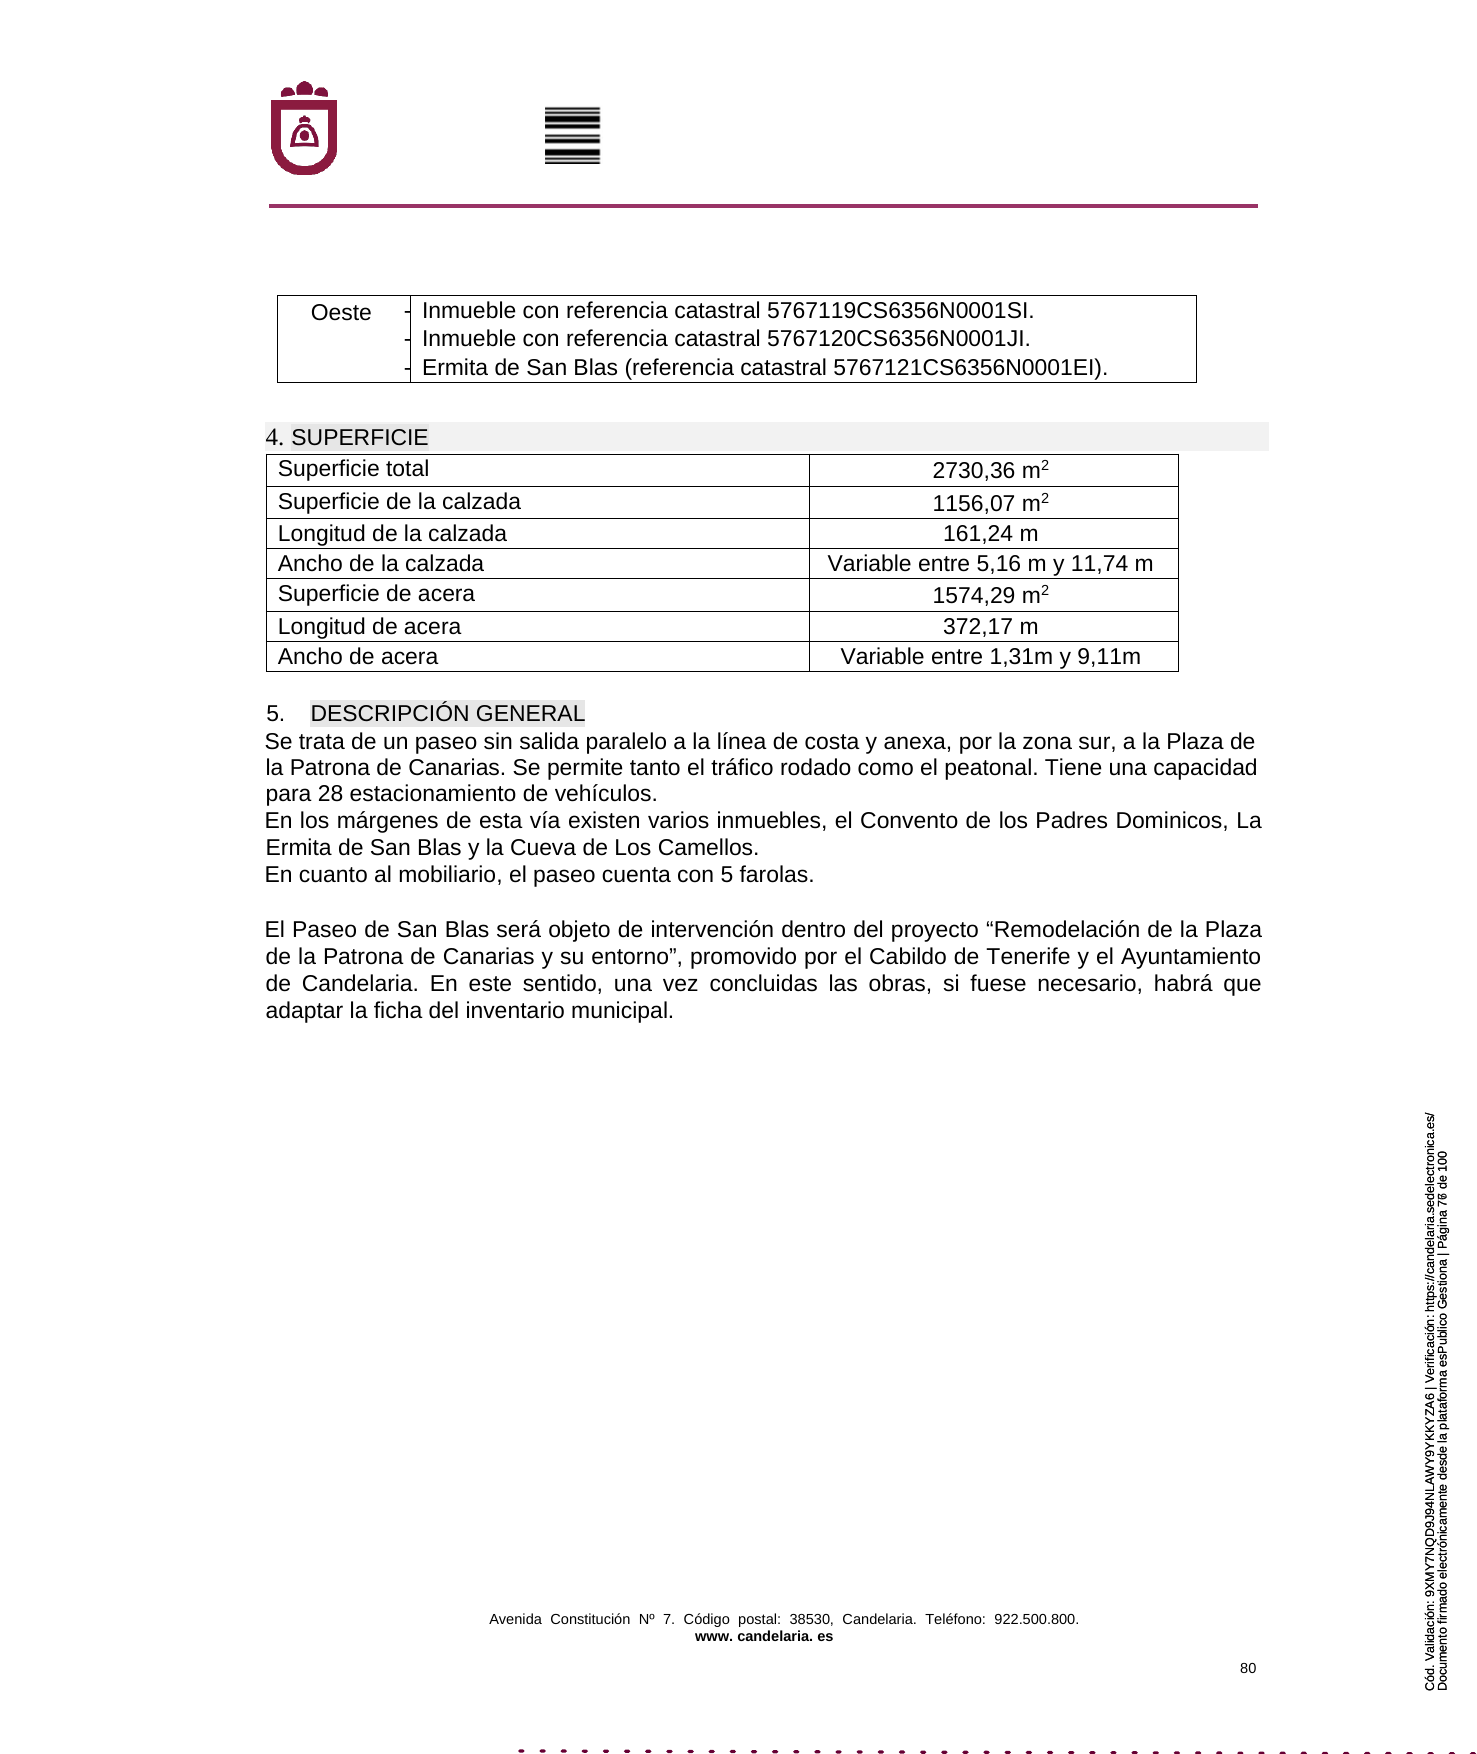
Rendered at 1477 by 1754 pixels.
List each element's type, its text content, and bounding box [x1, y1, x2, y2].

table_cell 1574,29 m2 [810, 579, 1178, 611]
table_header DESCRIPCIÓN GENERAL [310, 700, 1265, 728]
text El Paseo de San Blas será objeto de intervención dentro del proyecto “Remodelación de la Plaza de la Patrona de Canarias y su entorno”, promovido por el Cabildo de Tenerife y el Ayuntamiento de Candelaria. En este sentido, una vez concluidas las obras, si fuese necesario, habrá que adaptar la ficha del inventario municipal. [264, 916, 1263, 1023]
table_cell 1156,07 m2 [810, 487, 1178, 518]
table_cell Superficie de acera [267, 579, 809, 611]
table_cell 372,17 m [810, 612, 1178, 641]
table_cell Variable entre 5,16 m y 11,74 m [810, 549, 1178, 578]
table_cell Oeste [278, 296, 410, 382]
table_cell 161,24 m [810, 519, 1178, 548]
table_cell Longitud de acera [267, 612, 809, 641]
table_header Superficie total [267, 455, 809, 486]
table_cell Variable entre 1,31m y 9,11m [810, 642, 1178, 671]
table_cell Superficie de la calzada [267, 487, 809, 518]
table_cell Longitud de la calzada [267, 519, 809, 548]
text En cuanto al mobiliario, el paseo cuenta con 5 farolas. [264, 861, 1263, 887]
table_cell Inmueble con referencia catastral 5767119CS6356N0001SI. Inmueble con referencia catastral 5767120CS6356N0001JI. Ermita de San Blas (referencia catastral 5767121CS6356N0001EI). [411, 296, 1196, 382]
subtitle 4. SUPERFICIE [265, 422, 1269, 451]
text En los márgenes de esta vía existen varios inmuebles, el Convento de los Padres Dominicos, La Ermita de San Blas y la Cueva de Los Camellos. [264, 807, 1263, 860]
table_header 2730,36 m2 [810, 455, 1178, 486]
text Se trata de un paseo sin salida paralelo a la línea de costa y anexa, por la zona sur, a la Plaza de la Patrona de Canarias. Se permite tanto el tráfico rodado como el peatonal. Tiene una capacidad para 28 estacionamiento de vehículos. [264, 728, 1269, 807]
table_header 5. [263, 700, 310, 728]
table_cell Ancho de la calzada [267, 549, 809, 578]
table_cell Ancho de acera [267, 642, 809, 671]
